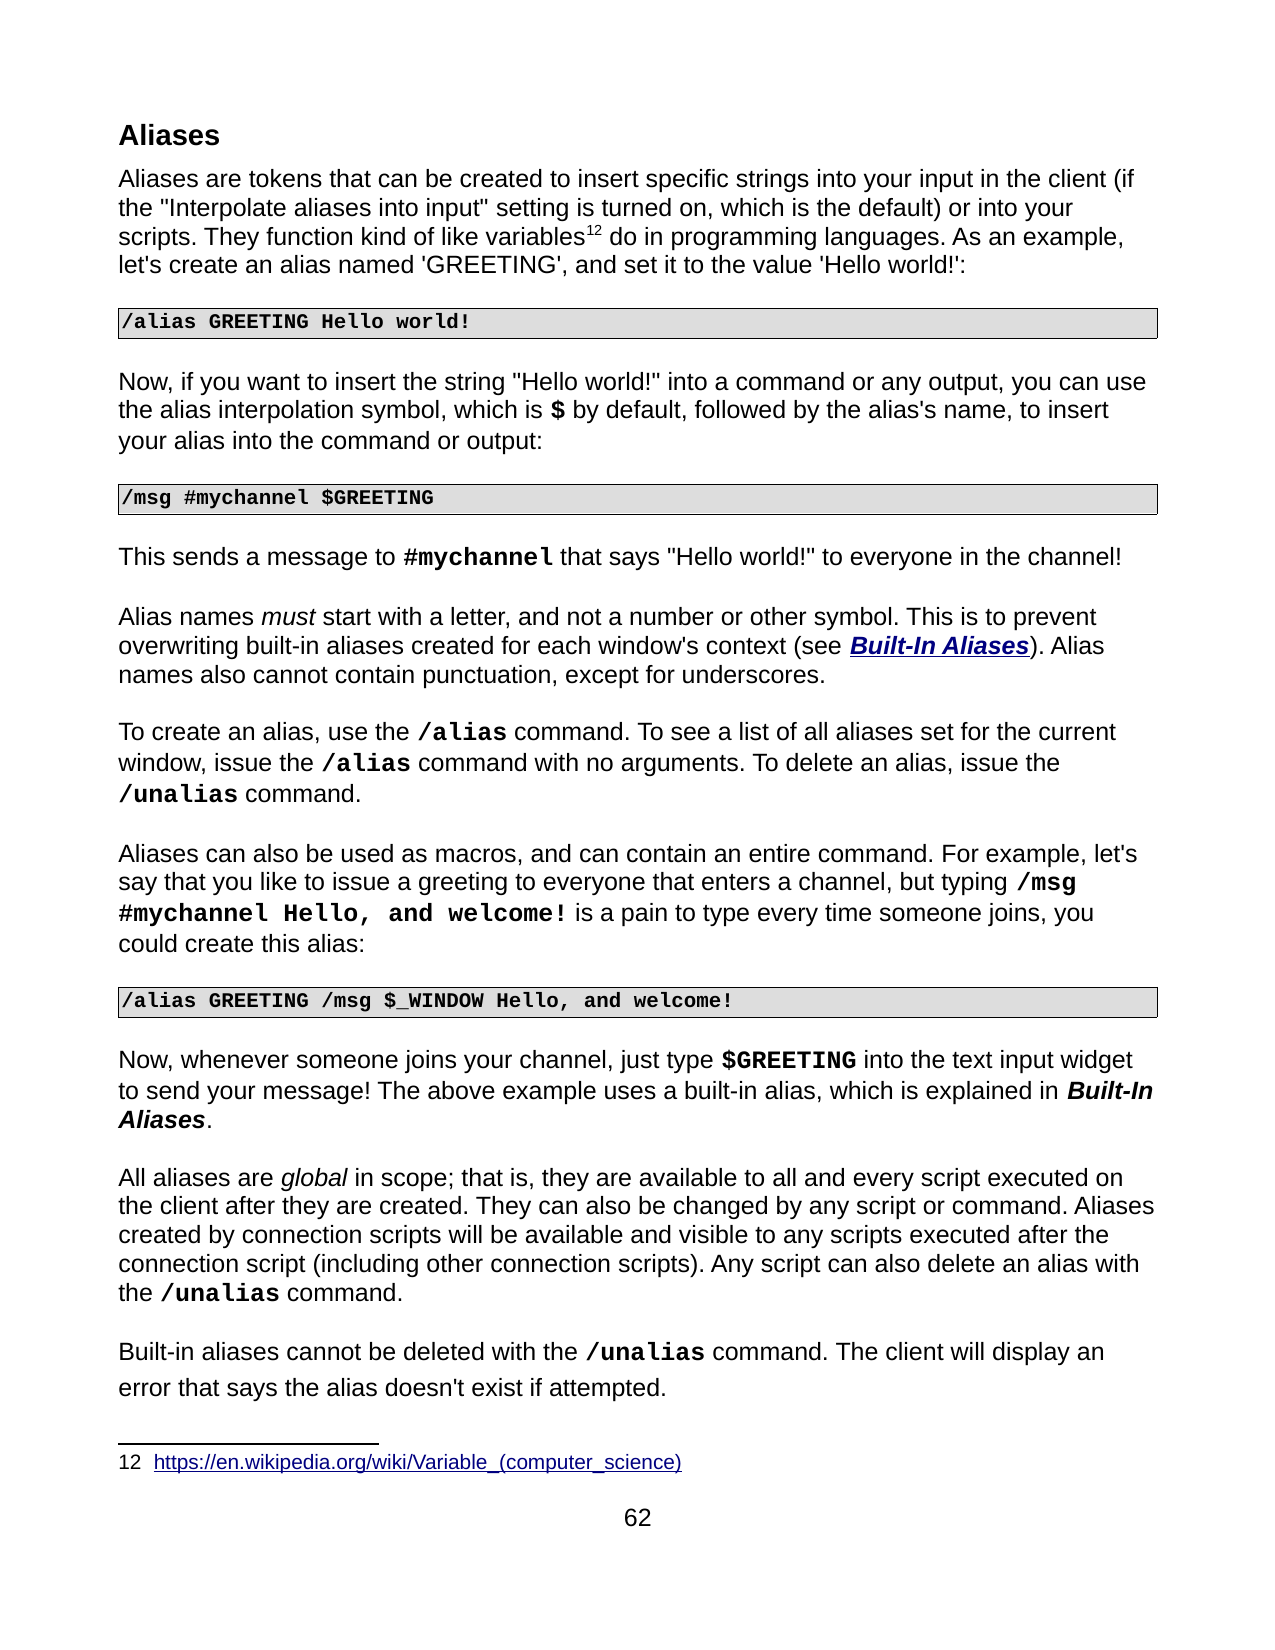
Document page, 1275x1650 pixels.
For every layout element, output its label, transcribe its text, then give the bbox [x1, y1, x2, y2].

text Aliases are tokens that can be created to insert specific strings into your input in the client (if the "Interpolate aliases into input" setting is turned on, which is the default) or into your scripts. They function kind of like variables do in programming languages. As an example, let's create an alias named 'GREETING', and set it to the value 'Hello world!': [118, 164, 1157, 279]
text Aliases can also be used as macros, and can contain an entire command. For example, let's say that you like to issue a greeting to everyone that enters a channel, but typing /msg #mychannel Hello, and welcome! is a pain to type every time someone joins, you could create this alias: [118, 839, 1157, 958]
text Built-in aliases cannot be deleted with the /unalias command. The client will display an error that says the alias doesn't exist if attempted. [118, 1337, 1157, 1401]
subtitle Aliases [118, 118, 1157, 152]
table_header /alias GREETING /msg $_WINDOW Hello, and welcome! [119, 988, 1157, 1017]
text Alias names must start with a letter, and not a number or other symbol. This is to prevent overwriting built-in aliases created for each window's context (see Built-In Aliases). Alias names also cannot contain punctuation, except for underscores. [118, 602, 1157, 688]
table_header /alias GREETING Hello world! [119, 309, 1157, 338]
text To create an alias, use the /alias command. To see a list of all aliases set for the current window, issue the /alias command with no arguments. To delete an alias, issue the /unalias command. [118, 717, 1157, 810]
table_header /msg #mychannel $GREETING [119, 485, 1157, 513]
text https://en.wikipedia.org/wiki/Variable_(computer_science) [118, 1450, 1157, 1474]
text All aliases are global in scope; that is, they are available to all and every script executed on the client after they are created. They can also be changed by any script or command. Aliases created by connection scripts will be available and visible to any scripts executed after the connection script (including other connection scripts). Any script can also delete an alias with the /unalias command. [118, 1163, 1157, 1308]
text Now, whenever someone joins your channel, just type $GREETING into the text input widget to send your message! The above example uses a built-in alias, which is explained in Built-In Aliases. [118, 1045, 1157, 1134]
text Now, if you want to insert the string "Hello world!" into a command or any output, you can use the alias interpolation symbol, which is $ by default, followed by the alias's name, to insert your alias into the command or output: [118, 367, 1157, 455]
text This sends a message to #mychannel that says "Hello world!" to everyone in the channel! [118, 542, 1157, 573]
